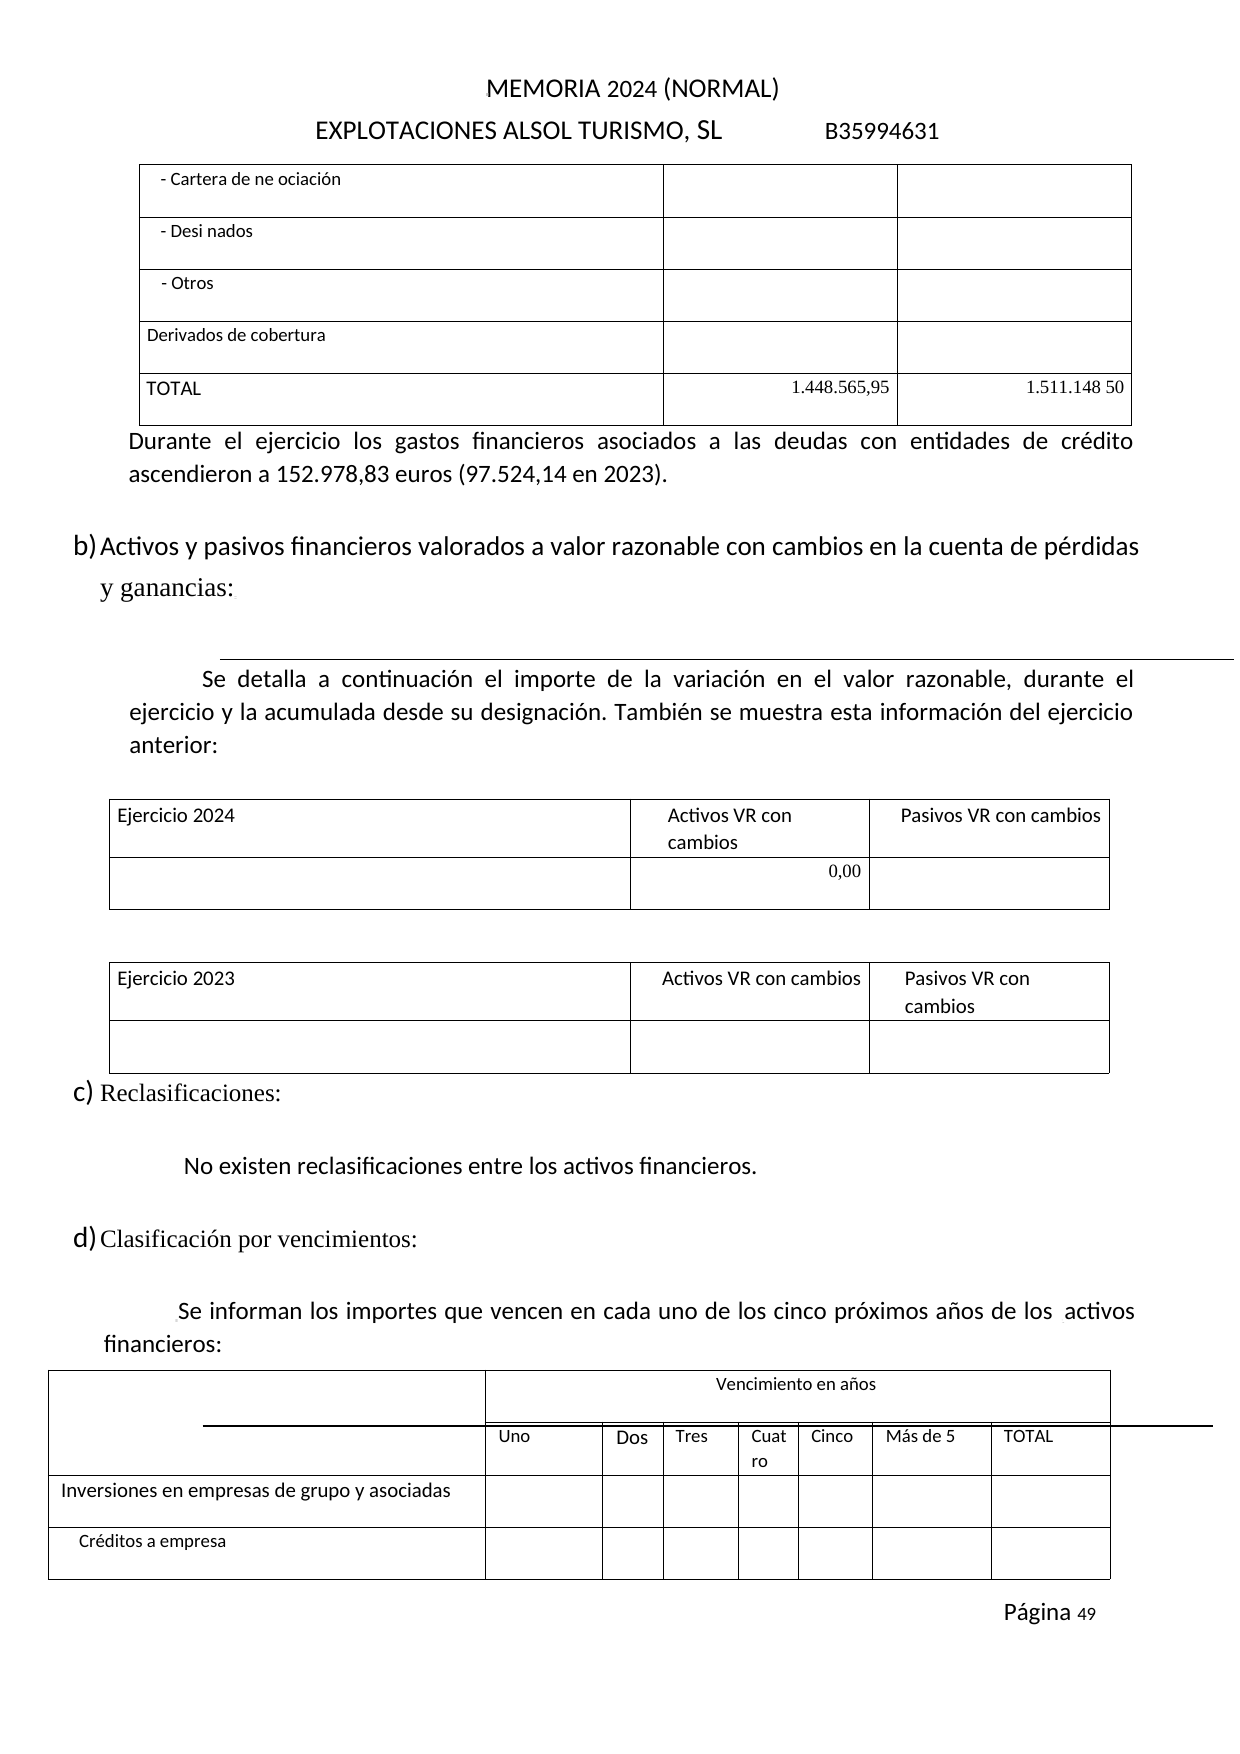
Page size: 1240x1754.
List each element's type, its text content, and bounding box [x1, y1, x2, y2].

table_cell - Desi nados [140, 218, 458, 268]
table_cell [125, 269, 130, 321]
table_cell [873, 1528, 991, 1578]
table_cell [135, 164, 139, 216]
table_header Ejercicio 2024 [110, 800, 630, 857]
table_cell [458, 374, 663, 425]
table_cell Cinco [799, 1427, 872, 1474]
table_cell - Otros [140, 270, 458, 321]
table_cell [109, 910, 630, 962]
list Clasificación por vencimientos: [73, 1219, 1153, 1254]
table_cell [870, 1021, 1109, 1073]
table_cell [135, 216, 139, 268]
table_cell [458, 322, 663, 373]
text No existen reclasificaciones entre los activos financieros. [184, 1150, 1135, 1180]
table_cell [799, 1476, 872, 1527]
table_cell [125, 164, 130, 216]
table_cell [110, 1021, 630, 1073]
table_cell Ejercicio 2023 [110, 963, 630, 1020]
table_cell [664, 165, 897, 216]
text Se detalla a continuación el importe de la variación en el valor razonable, durante el ejercicio y la acumulada desde su designación. También se muestra esta información del ejercicio anterior: [129, 645, 1135, 760]
table_cell [992, 1476, 1110, 1527]
table_cell [130, 373, 134, 425]
table_cell [130, 164, 134, 216]
table_cell [458, 270, 663, 321]
table_cell [664, 270, 897, 321]
table_cell [898, 165, 1131, 216]
table_cell [125, 216, 130, 268]
table_cell [664, 1528, 738, 1578]
table_cell [898, 322, 1131, 373]
table_cell [739, 1528, 798, 1578]
table_header Vencimiento en años [663, 1371, 991, 1422]
table_cell [631, 1021, 869, 1073]
table_header Activos VR con cambios [631, 800, 869, 857]
table_cell 1.448.565,95 [664, 374, 897, 425]
table_cell [458, 218, 663, 268]
table_cell [130, 216, 134, 268]
table_cell Créditos a empresa [49, 1528, 485, 1578]
table_cell [125, 373, 130, 425]
table_cell TOTAL [140, 374, 458, 425]
table_cell [603, 1528, 663, 1578]
table_cell [603, 1476, 663, 1527]
table_cell [630, 910, 869, 962]
table_cell Uno [486, 1427, 602, 1474]
table_cell [898, 218, 1131, 268]
table_cell Cuat ro [739, 1427, 798, 1474]
table_cell [873, 1476, 991, 1527]
text Se informan los importes que vencen en cada uno de los cinco próximos años de los activos financieros: [103, 1295, 1135, 1359]
table_cell [125, 321, 130, 373]
table_cell [130, 269, 134, 321]
table_cell [486, 1528, 602, 1578]
table_cell [110, 858, 630, 909]
table_cell 0,00 [631, 858, 869, 909]
table_header [49, 1371, 485, 1474]
table_cell [799, 1528, 872, 1578]
table_cell Dos [603, 1427, 663, 1474]
table_cell Pasivos VR con cambios [870, 963, 1109, 1020]
table_cell [135, 373, 139, 425]
table_cell [664, 322, 897, 373]
table_cell [992, 1528, 1110, 1578]
table_header [486, 1371, 603, 1422]
table_cell [870, 858, 1109, 909]
table_cell [869, 910, 1109, 962]
table_cell [486, 1476, 602, 1527]
table_cell [739, 1476, 798, 1527]
text Durante el ejercicio los gastos financieros asociados a las deudas con entidades de crédito ascendieron a 152.978,83 euros (97.524,14 en 2023). [128, 425, 1135, 489]
table_header [603, 1371, 663, 1422]
table_cell [898, 270, 1131, 321]
table_cell [135, 321, 139, 373]
list Reclasificaciones: [73, 1073, 1153, 1109]
table_cell Tres [664, 1427, 738, 1474]
list Activos y pasivos financieros valorados a valor razonable con cambios en la cuenta de pérdidas y ganancias: [73, 527, 1153, 602]
table_cell TOTAL [992, 1427, 1110, 1474]
table_cell Más de 5 [873, 1427, 991, 1474]
table_header Pasivos VR con cambios [870, 800, 1109, 857]
table_header [991, 1371, 1110, 1422]
table_cell Derivados de cobertura [140, 322, 458, 373]
table_cell [135, 269, 139, 321]
table_cell [664, 218, 897, 268]
table_cell [458, 165, 663, 216]
table_cell Activos VR con cambios [631, 963, 869, 1020]
table_cell [664, 1476, 738, 1527]
table_cell - Cartera de ne ociación [140, 165, 458, 216]
table_cell Inversiones en empresas de grupo y asociadas [49, 1476, 485, 1527]
table_cell 1.511.148 50 [898, 374, 1131, 425]
table_cell [130, 321, 134, 373]
